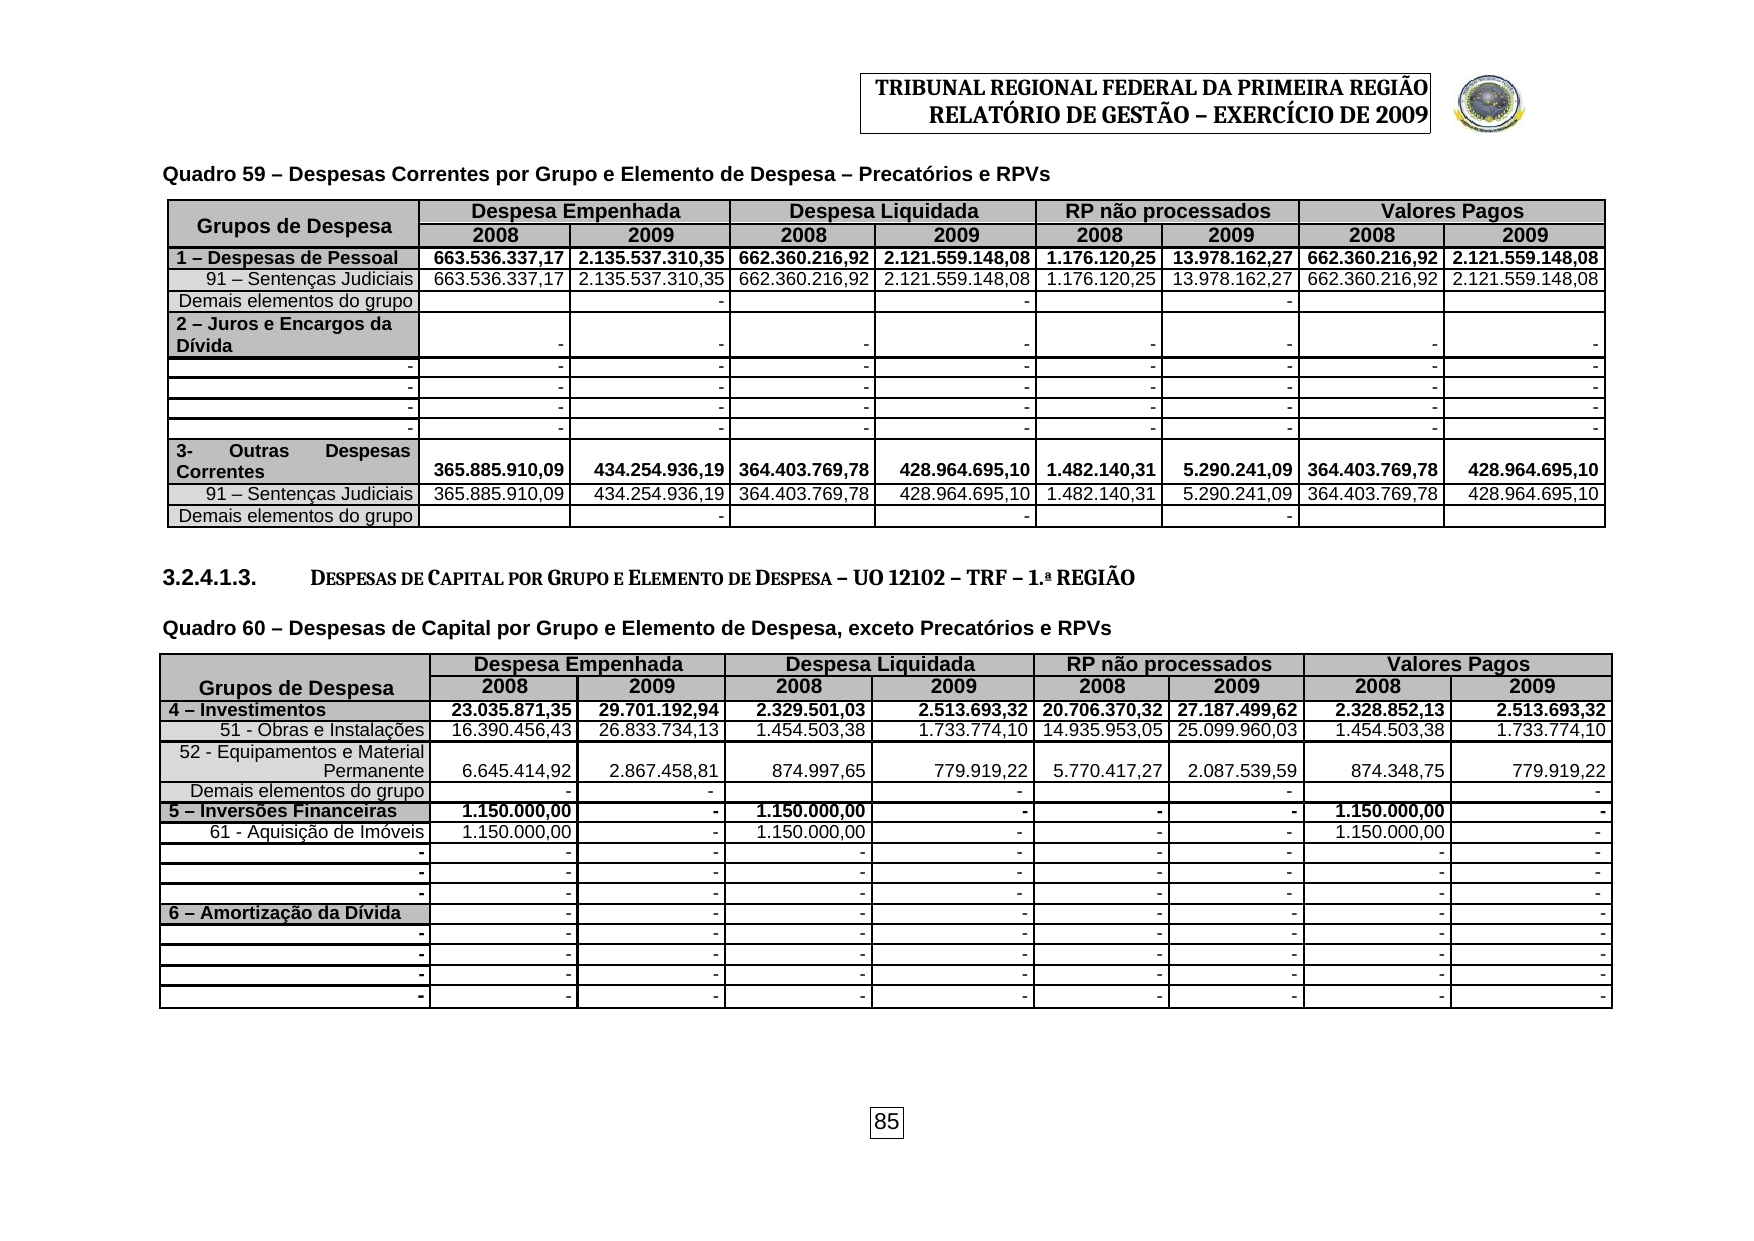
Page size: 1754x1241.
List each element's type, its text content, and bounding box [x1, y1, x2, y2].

table_cell - [161, 967, 429, 984]
table_cell 1.150.000,00 [1305, 804, 1450, 821]
table_cell 2009 [571, 225, 729, 246]
table_cell [1445, 292, 1604, 311]
table_cell - [431, 945, 576, 963]
table_cell - [873, 925, 1033, 943]
table_cell - [571, 313, 729, 356]
table_cell - [726, 884, 871, 903]
table_cell - [420, 359, 569, 376]
table_cell - [431, 844, 576, 862]
table_cell 662.360.216,92 [731, 270, 874, 290]
table_cell 5.290.241,09 [1163, 440, 1298, 483]
table_cell - [873, 884, 1033, 903]
table_cell 3- Outras Despesas Correntes [169, 440, 418, 483]
table_cell - [571, 359, 729, 376]
table_cell 779.919,22 [873, 743, 1033, 781]
table_cell - [1037, 359, 1161, 376]
table_cell - [1445, 378, 1604, 397]
table_cell - [1170, 905, 1303, 923]
table_cell 428.964.695,10 [876, 485, 1035, 504]
table_cell - [1300, 359, 1443, 376]
table_cell - [579, 945, 724, 963]
table_cell Demais elementos do grupo [169, 292, 418, 311]
table_cell - [876, 378, 1035, 397]
table_cell - [169, 360, 418, 376]
table_cell - [731, 378, 874, 397]
table_cell 1.454.503,38 [1305, 722, 1450, 740]
table_cell - [431, 884, 576, 903]
table_cell - [1300, 399, 1443, 417]
table_cell 2008 [1305, 677, 1450, 700]
table_cell - [579, 884, 724, 903]
table_cell - [876, 506, 1035, 526]
table_cell - [169, 420, 418, 438]
table_cell 2008 [420, 225, 569, 246]
table_cell - [1170, 884, 1303, 903]
table_cell - [1305, 966, 1450, 984]
table_cell - [571, 506, 729, 526]
table_cell 2008 [1035, 677, 1168, 700]
table_cell - [1163, 359, 1298, 376]
table_cell 25.099.960,03 [1170, 722, 1303, 740]
table_header Valores Pagos [1300, 201, 1604, 222]
table_cell 663.536.337,17 [420, 249, 569, 268]
table_cell - [1445, 313, 1604, 356]
table_cell 23.035.871,35 [431, 702, 576, 720]
table_cell 1.176.120,25 [1037, 249, 1161, 268]
table_cell - [1305, 945, 1450, 963]
table_cell - [1305, 905, 1450, 923]
table_cell 61 - Aquisição de Imóveis [161, 824, 429, 842]
table_cell - [420, 313, 569, 356]
table_cell - [1445, 419, 1604, 438]
table_cell - [1170, 783, 1303, 801]
table_cell 13.978.162,27 [1163, 249, 1298, 268]
table_cell - [1170, 804, 1303, 821]
table_cell 2.135.537.310,35 [571, 249, 729, 268]
table_cell - [1452, 823, 1611, 842]
table_cell 26.833.734,13 [579, 722, 724, 740]
table_cell [1037, 506, 1161, 526]
table_cell - [1305, 884, 1450, 903]
table_cell 2009 [873, 677, 1033, 700]
table_cell 1.150.000,00 [1305, 823, 1450, 842]
table_cell - [873, 966, 1033, 984]
table_cell - [169, 400, 418, 417]
table_cell - [726, 966, 871, 984]
table_cell [731, 292, 874, 311]
table_cell 2009 [1452, 677, 1611, 700]
table_cell - [873, 986, 1033, 1007]
table_cell 1.176.120,25 [1037, 270, 1161, 290]
table_cell - [169, 379, 418, 397]
table_header Grupos de Despesa [161, 655, 429, 700]
table_cell 14.935.953,05 [1035, 722, 1168, 740]
table_cell - [161, 946, 429, 963]
table_cell - [431, 966, 576, 984]
table_cell 1.150.000,00 [431, 823, 576, 842]
table_cell - [1163, 419, 1298, 438]
table_header RP não processados [1035, 655, 1303, 675]
table_cell - [873, 864, 1033, 882]
table_cell - [731, 313, 874, 356]
table_cell 1.454.503,38 [726, 722, 871, 740]
table_cell 91 – Sentenças Judiciais [169, 270, 418, 290]
table_cell - [1163, 313, 1298, 356]
table_cell - [1300, 378, 1443, 397]
table_cell - [1300, 313, 1443, 356]
table_cell - [579, 986, 724, 1007]
table_cell - [1305, 864, 1450, 882]
table_cell - [1037, 419, 1161, 438]
table_cell 2009 [1445, 225, 1604, 246]
table_cell Demais elementos do grupo [161, 783, 429, 801]
table_cell - [1163, 399, 1298, 417]
table_cell - [1170, 966, 1303, 984]
table_cell 1.482.140,31 [1037, 485, 1161, 504]
table_cell 428.964.695,10 [1445, 440, 1604, 483]
table_cell - [1452, 844, 1611, 862]
table_cell - [1163, 378, 1298, 397]
table_header Despesa Liquidada [726, 655, 1033, 675]
table_cell - [1163, 292, 1298, 311]
table_cell - [579, 783, 724, 801]
table_cell 13.978.162,27 [1163, 270, 1298, 290]
table_cell 663.536.337,17 [420, 270, 569, 290]
table_cell 6 – Amortização da Dívida [161, 905, 429, 923]
table_cell 364.403.769,78 [1300, 485, 1443, 504]
table_cell - [1452, 925, 1611, 943]
table_cell [1445, 506, 1604, 526]
table_cell - [1170, 823, 1303, 842]
table_cell [1035, 783, 1168, 801]
table_cell 2008 [726, 677, 871, 700]
table_cell - [876, 292, 1035, 311]
table_cell 434.254.936,19 [571, 485, 729, 504]
subtitle Quadro 59 – Despesas Correntes por Grupo e Elemento de Despesa – Precatórios e RPVs [162, 162, 1627, 186]
table_cell 1.482.140,31 [1037, 440, 1161, 483]
table_cell - [1452, 804, 1611, 821]
table_cell 2 – Juros e Encargos da Dívida [169, 313, 418, 356]
table_cell 4 – Investimentos [161, 702, 429, 720]
table_cell 52 - Equipamentos e Material Permanente [161, 743, 429, 781]
table_cell - [1035, 966, 1168, 984]
table_cell 428.964.695,10 [876, 440, 1035, 483]
table_cell 364.403.769,78 [1300, 440, 1443, 483]
table_cell - [579, 823, 724, 842]
table_cell 874.997,65 [726, 743, 871, 781]
table_cell 2.867.458,81 [579, 743, 724, 781]
table_cell - [1035, 884, 1168, 903]
table_cell 5 – Inversões Financeiras [161, 804, 429, 821]
table_cell 2.135.537.310,35 [571, 270, 729, 290]
table_cell 2008 [1037, 225, 1161, 246]
table_cell - [1452, 783, 1611, 801]
table_cell - [579, 966, 724, 984]
table_cell - [731, 419, 874, 438]
table_cell - [1170, 925, 1303, 943]
table_cell [420, 292, 569, 311]
table_cell - [1037, 399, 1161, 417]
table_cell - [420, 399, 569, 417]
table_cell - [731, 359, 874, 376]
table_cell 2008 [431, 677, 576, 700]
table_header Valores Pagos [1305, 655, 1611, 675]
table_cell - [161, 865, 429, 882]
table_cell - [1035, 925, 1168, 943]
table_cell 2.513.693,32 [1452, 702, 1611, 720]
table_cell 2008 [731, 225, 874, 246]
table_cell - [431, 864, 576, 882]
table_cell 779.919,22 [1452, 743, 1611, 781]
table_cell - [1305, 844, 1450, 862]
table_cell - [1452, 864, 1611, 882]
table_cell 662.360.216,92 [731, 249, 874, 268]
table_cell - [876, 399, 1035, 417]
table_cell - [1035, 864, 1168, 882]
table_cell 20.706.370,32 [1035, 702, 1168, 720]
table_cell 29.701.192,94 [579, 702, 724, 720]
table_cell 2008 [1300, 225, 1443, 246]
table_cell 2.329.501,03 [726, 702, 871, 720]
table_cell - [1035, 945, 1168, 963]
table_cell 662.360.216,92 [1300, 249, 1443, 268]
table_header Despesa Empenhada [431, 655, 724, 675]
table_cell - [161, 845, 429, 862]
table_cell 365.885.910,09 [420, 440, 569, 483]
subtitle Quadro 60 – Despesas de Capital por Grupo e Elemento de Despesa, exceto Precatórios e RPVs [162, 616, 1627, 640]
table_cell [1037, 292, 1161, 311]
table_cell - [431, 783, 576, 801]
table_cell 2.087.539,59 [1170, 743, 1303, 781]
table_cell - [571, 292, 729, 311]
table_cell - [1035, 986, 1168, 1007]
table_cell - [1305, 925, 1450, 943]
table_cell - [1452, 945, 1611, 963]
table_cell - [161, 987, 429, 1007]
table_cell - [579, 905, 724, 923]
table_cell 2.513.693,32 [873, 702, 1033, 720]
table_cell - [873, 783, 1033, 801]
table_cell 662.360.216,92 [1300, 270, 1443, 290]
table_cell - [873, 823, 1033, 842]
table_cell 2009 [1170, 677, 1303, 700]
table_cell - [579, 864, 724, 882]
table_cell - [161, 885, 429, 903]
table_cell - [1452, 966, 1611, 984]
table_cell - [1452, 905, 1611, 923]
table_cell 365.885.910,09 [420, 485, 569, 504]
table_cell - [571, 419, 729, 438]
table_cell - [431, 986, 576, 1007]
table_cell 1.150.000,00 [726, 823, 871, 842]
table_cell - [1163, 506, 1298, 526]
table_cell - [1170, 864, 1303, 882]
table_cell - [1037, 378, 1161, 397]
table_cell - [579, 804, 724, 821]
table_cell 364.403.769,78 [731, 440, 874, 483]
table_cell 1.150.000,00 [726, 804, 871, 821]
table_cell - [161, 926, 429, 943]
table_cell - [1170, 844, 1303, 862]
table_cell - [873, 945, 1033, 963]
table_header Despesa Empenhada [420, 201, 729, 222]
table_cell 2.121.559.148,08 [876, 249, 1035, 268]
table_cell 1.150.000,00 [431, 804, 576, 821]
table_cell [1300, 506, 1443, 526]
table_cell 51 - Obras e Instalações [161, 722, 429, 740]
table_cell - [579, 844, 724, 862]
table_cell - [1037, 313, 1161, 356]
picture [1453, 75, 1526, 133]
table_cell 1 – Despesas de Pessoal [169, 249, 418, 268]
table_cell Demais elementos do grupo [169, 506, 418, 526]
table_cell 2.121.559.148,08 [1445, 249, 1604, 268]
table_cell - [726, 844, 871, 862]
table_cell [1305, 783, 1450, 801]
table_cell - [726, 986, 871, 1007]
table_cell - [873, 844, 1033, 862]
table_cell [726, 783, 871, 801]
table_cell - [1300, 419, 1443, 438]
table_cell - [726, 925, 871, 943]
table_cell - [873, 804, 1033, 821]
table_cell 874.348,75 [1305, 743, 1450, 781]
table_cell 428.964.695,10 [1445, 485, 1604, 504]
table_cell - [420, 378, 569, 397]
table_cell 2009 [1163, 225, 1298, 246]
table_cell - [431, 905, 576, 923]
table_cell - [1035, 844, 1168, 862]
table_cell - [726, 945, 871, 963]
table_cell - [876, 359, 1035, 376]
table_cell - [1305, 986, 1450, 1007]
table_cell 5.290.241,09 [1163, 485, 1298, 504]
table_cell - [726, 864, 871, 882]
table_cell - [731, 399, 874, 417]
table_cell 2.328.852,13 [1305, 702, 1450, 720]
table_cell - [1035, 905, 1168, 923]
table_cell - [420, 419, 569, 438]
list DESPESAS DE CAPITAL POR GRUPO E ELEMENTO DE DESPESA – UO 12102 – TRF – 1.ª REGIÃO [162, 564, 1627, 591]
table_cell 1.733.774,10 [1452, 722, 1611, 740]
table_cell 16.390.456,43 [431, 722, 576, 740]
table_cell - [431, 925, 576, 943]
table_cell - [873, 905, 1033, 923]
table_cell - [876, 313, 1035, 356]
table_cell - [876, 419, 1035, 438]
table_cell - [1452, 884, 1611, 903]
table_header Grupos de Despesa [169, 201, 418, 246]
table_cell - [579, 925, 724, 943]
table_cell - [726, 905, 871, 923]
table_header RP não processados [1037, 201, 1298, 222]
table_cell [420, 506, 569, 526]
table_cell - [571, 399, 729, 417]
table_cell 2.121.559.148,08 [876, 270, 1035, 290]
table_cell 1.733.774,10 [873, 722, 1033, 740]
table_cell - [1445, 399, 1604, 417]
table_header Despesa Liquidada [731, 201, 1035, 222]
table_cell 2009 [876, 225, 1035, 246]
table_cell 6.645.414,92 [431, 743, 576, 781]
table_cell - [1452, 986, 1611, 1007]
table_cell - [1170, 986, 1303, 1007]
table_cell 2009 [579, 677, 724, 700]
table_cell [1300, 292, 1443, 311]
table_cell [731, 506, 874, 526]
table_cell - [1445, 359, 1604, 376]
table_cell 2.121.559.148,08 [1445, 270, 1604, 290]
table_cell 364.403.769,78 [731, 485, 874, 504]
table_cell - [1035, 804, 1168, 821]
table_cell - [571, 378, 729, 397]
table_cell - [1035, 823, 1168, 842]
table_cell 5.770.417,27 [1035, 743, 1168, 781]
table_cell 91 – Sentenças Judiciais [169, 485, 418, 504]
table_cell 27.187.499,62 [1170, 702, 1303, 720]
table_cell 434.254.936,19 [571, 440, 729, 483]
table_cell - [1170, 945, 1303, 963]
